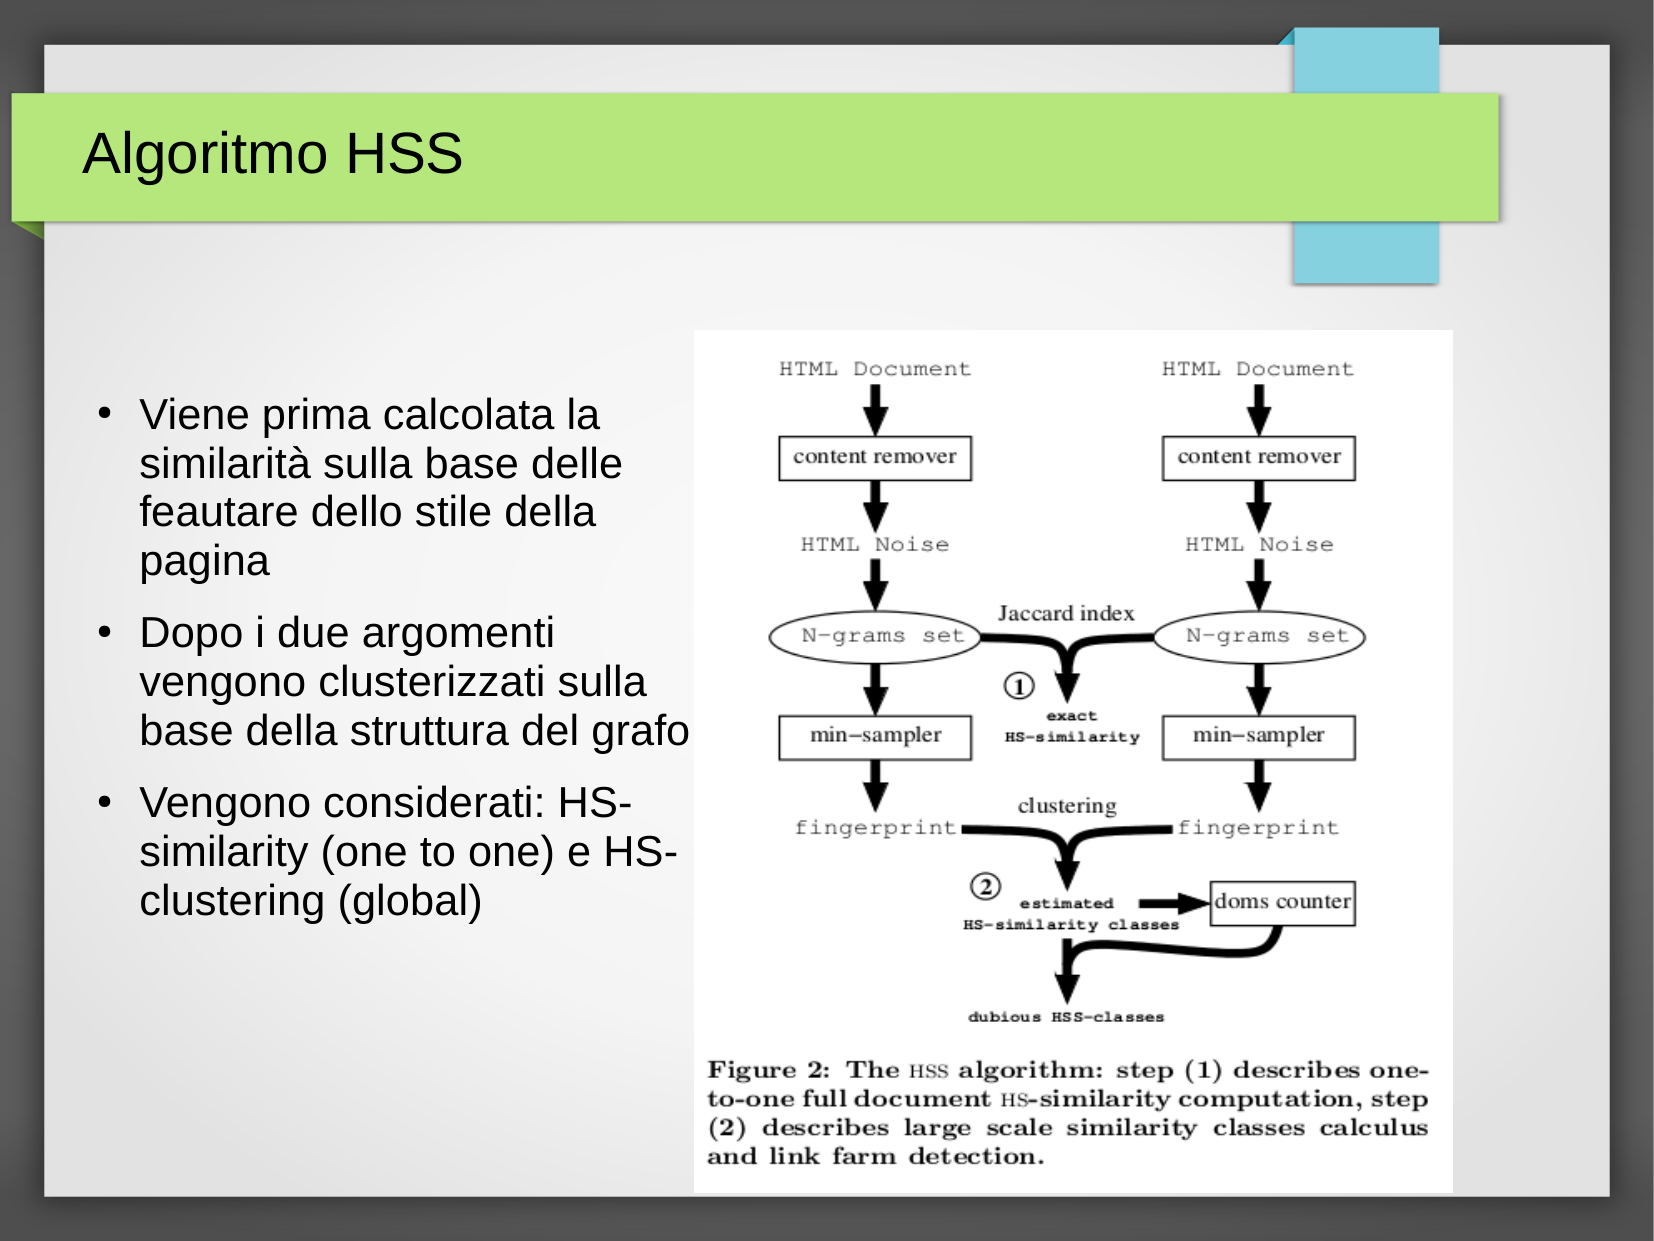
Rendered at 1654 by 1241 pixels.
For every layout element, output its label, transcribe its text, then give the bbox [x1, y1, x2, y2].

title Algoritmo HSS [82, 94, 1477, 213]
list Viene prima calcolata la similarità sulla base delle feautare dello stile della pagina Dopo i due argomenti vengono clusterizzati sulla base della struttura del grafo Vengono considerati: HS-similarity (one to one) e HS-clustering (global) [82, 389, 694, 969]
picture [0, 0, 1654, 1241]
